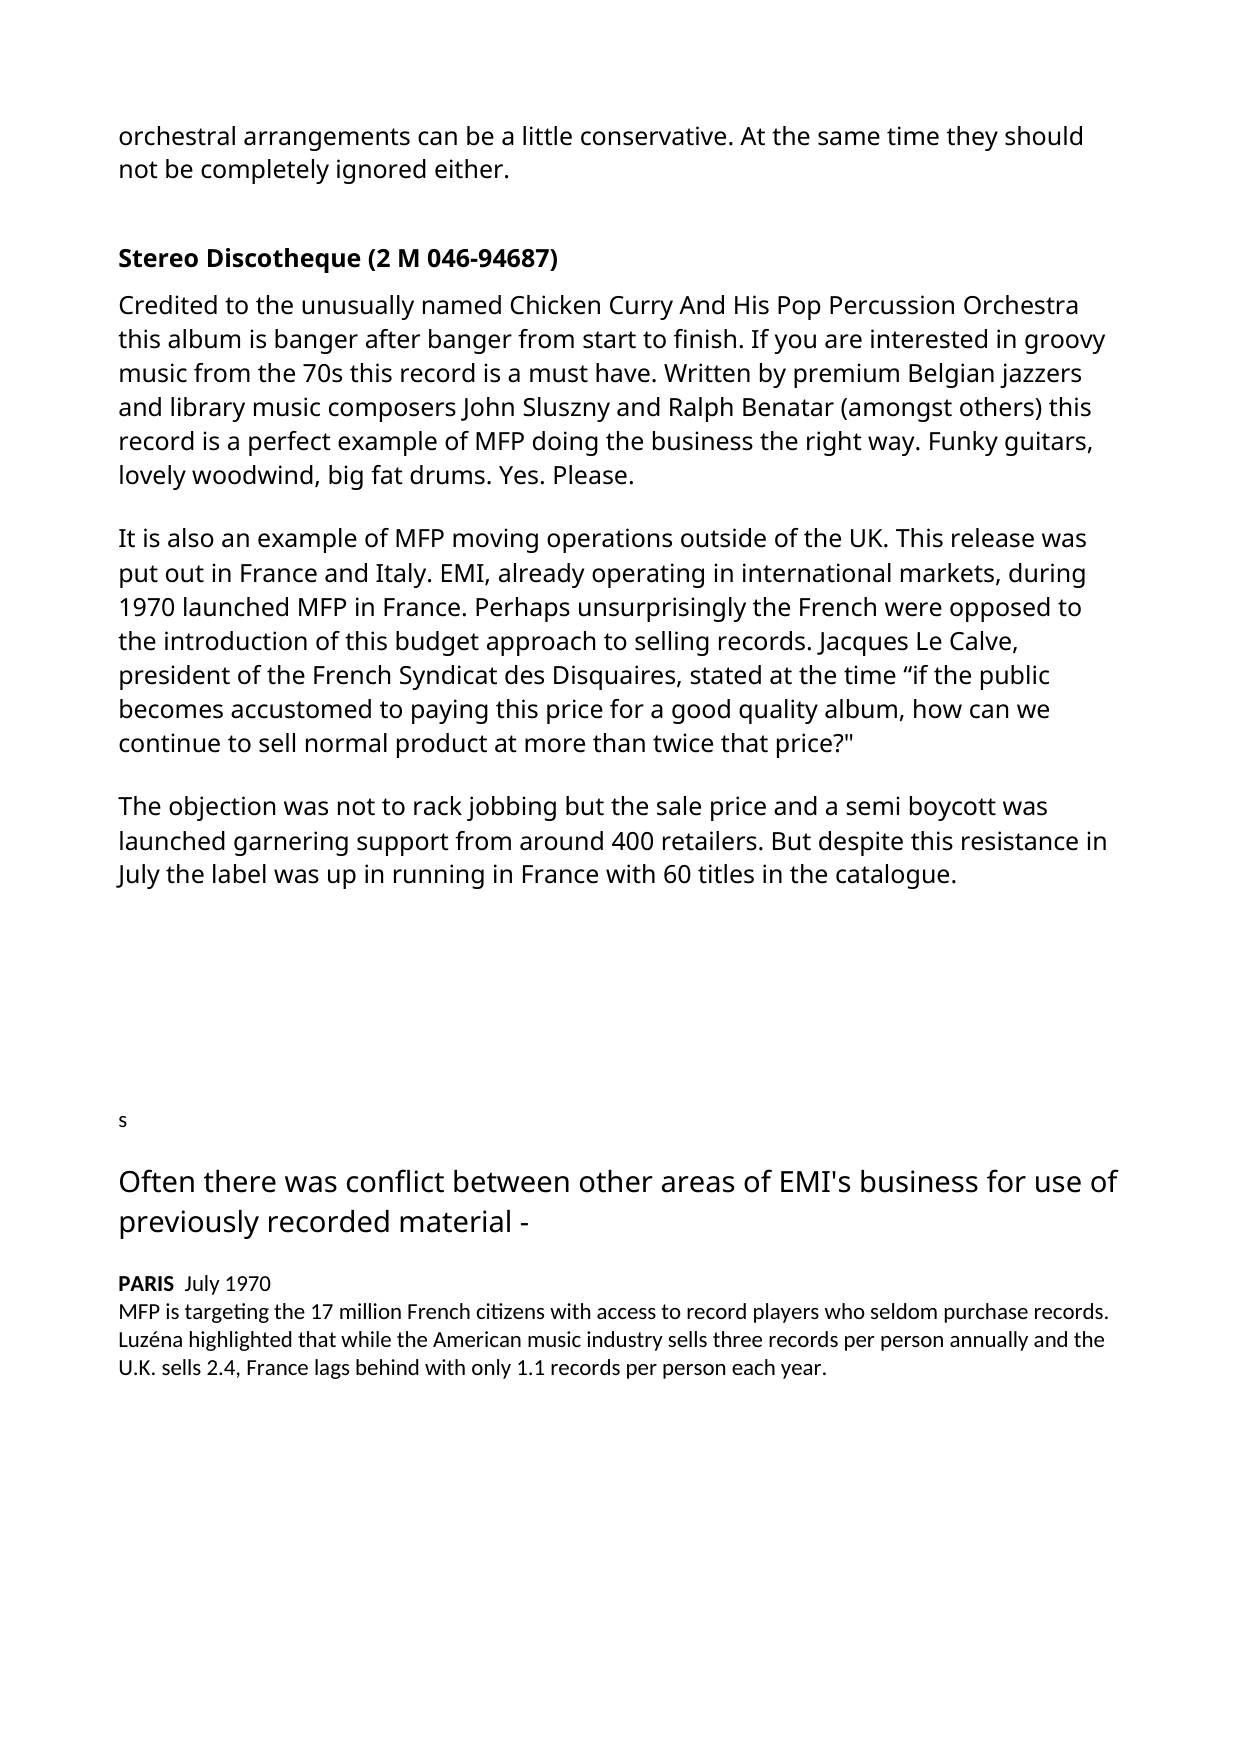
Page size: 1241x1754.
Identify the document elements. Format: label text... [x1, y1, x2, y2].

text s [118, 1105, 1122, 1133]
text Credited to the unusually named Chicken Curry And His Pop Percussion Orchestra this album is banger after banger from start to finish. If you are interested in groovy music from the 70s this record is a must have. Written by premium Belgian jazzers and library music composers John Sluszny and Ralph Benatar (amongst others) this record is a perfect example of MFP doing the business the right way. Funky guitars, lovely woodwind, big fat drums. Yes. Please. [118, 287, 1122, 492]
text orchestral arrangements can be a little conservative. At the same time they should not be completely ignored either. [118, 118, 1122, 186]
text It is also an example of MFP moving operations outside of the UK. This release was put out in France and Italy. EMI, already operating in international markets, during 1970 launched MFP in France. Perhaps unsurprisingly the French were opposed to the introduction of this budget approach to selling records. Jacques Le Calve, president of the French Syndicat des Disquaires, stated at the time “if the public becomes accustomed to paying this price for a good quality album, how can we continue to sell normal product at more than twice that price?" [118, 521, 1122, 759]
text PARIS July 1970 [118, 1269, 1122, 1297]
text The objection was not to rack jobbing but the sale price and a semi boycott was launched garnering support from around 400 retailers. But despite this resistance in July the label was up in running in France with 60 titles in the catalogue. [118, 789, 1122, 891]
text MFP is targeting the 17 million French citizens with access to record players who seldom purchase records. Luzéna highlighted that while the American music industry sells three records per person annually and the U.K. sells 2.4, France lags behind with only 1.1 records per person each year. [118, 1297, 1122, 1381]
text Often there was conflict between other areas of EMI's business for use of previously recorded material - [118, 1161, 1122, 1241]
subtitle Stereo Discotheque (2 M 046-94687) [118, 241, 1122, 275]
